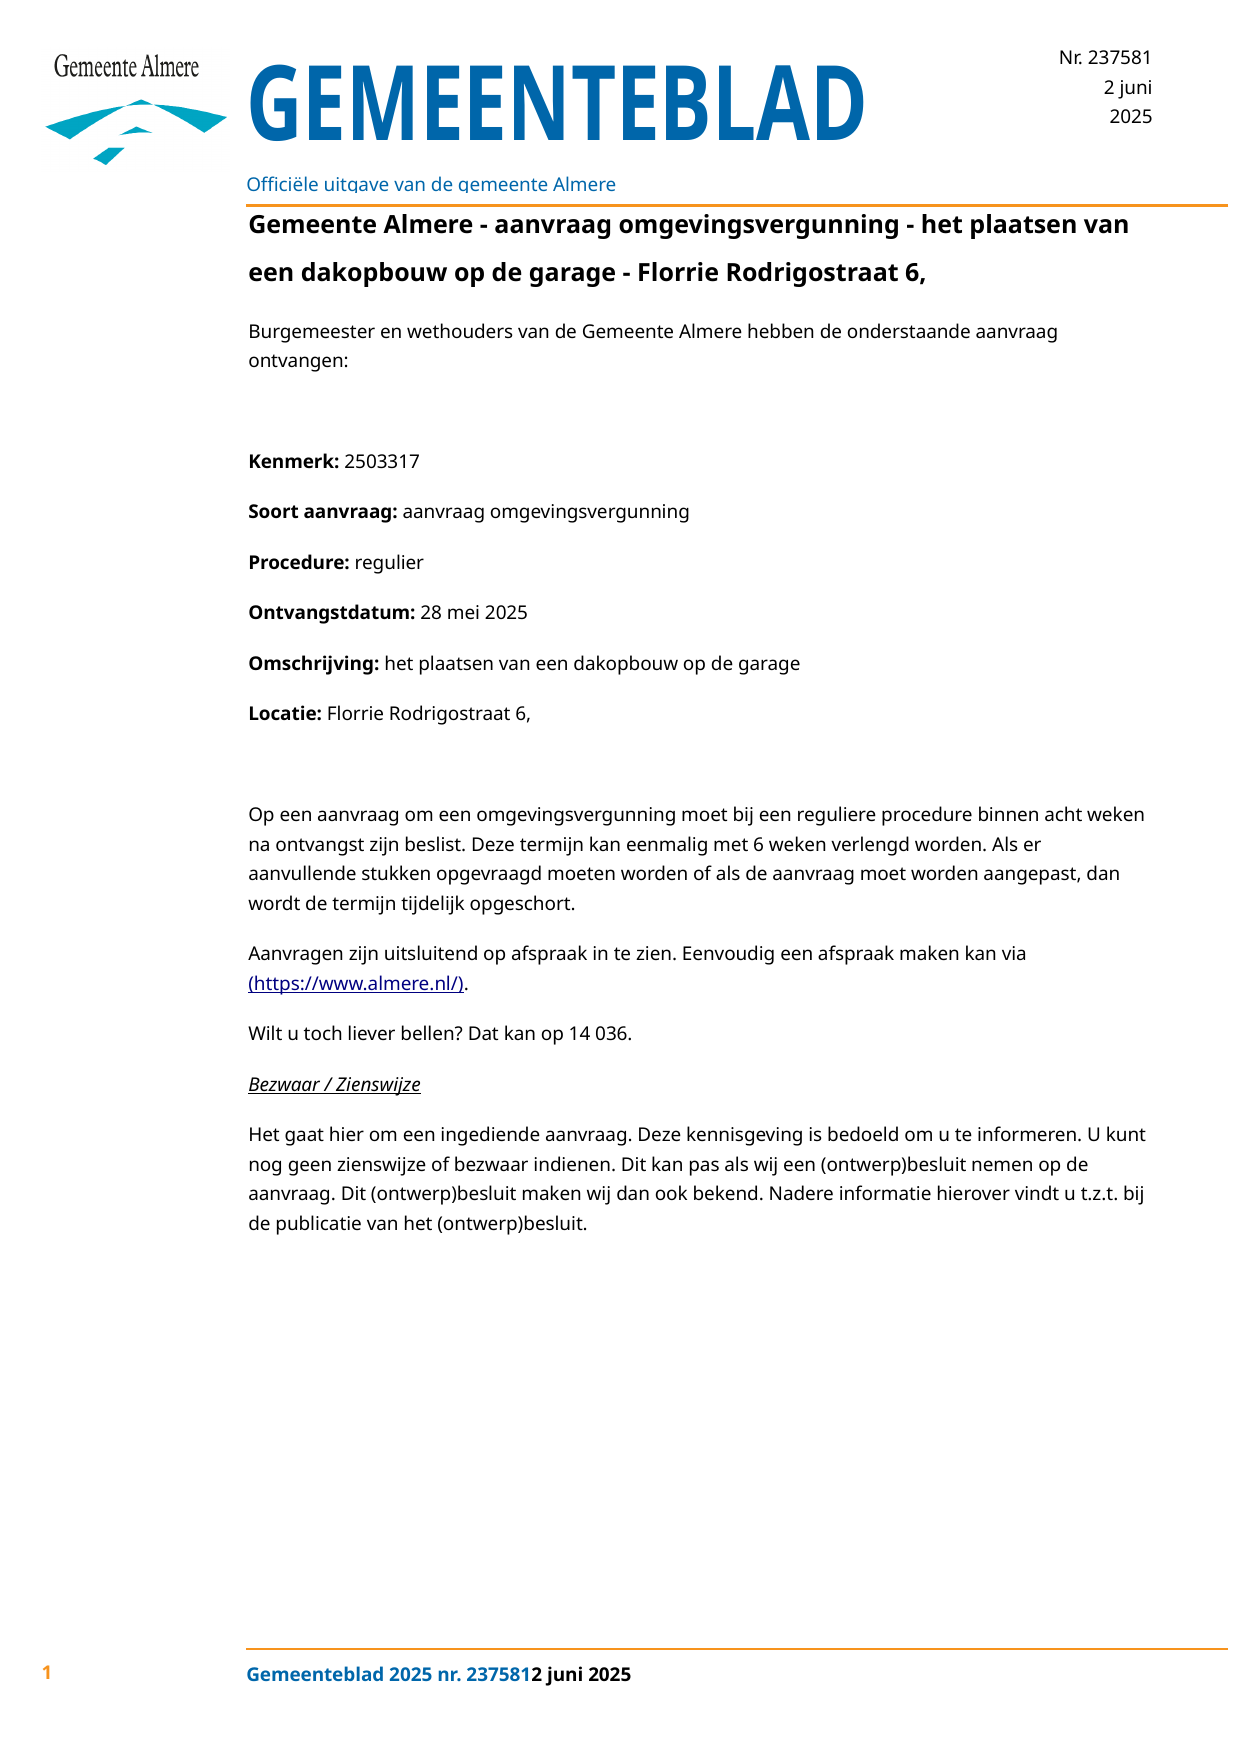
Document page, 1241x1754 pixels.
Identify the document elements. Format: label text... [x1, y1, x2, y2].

text Procedure: regulier [248, 549, 1152, 575]
text Bezwaar / Zienswijze [248, 1071, 1152, 1097]
text Aanvragen zijn uitsluitend op afspraak in te zien. Eenvoudig een afspraak maken kan via (https://www.almere.nl/). [248, 940, 1152, 996]
picture [41, 47, 231, 172]
text Ontvangstdatum: 28 mei 2025 [248, 599, 1152, 625]
text Op een aanvraag om een omgevingsvergunning moet bij een reguliere procedure binnen acht weken na ontvangst zijn beslist. Deze termijn kan eenmalig met 6 weken verlengd worden. Als er aanvullende stukken opgevraagd moeten worden of als de aanvraag moet worden aangepast, dan wordt de termijn tijdelijk opgeschort. [248, 801, 1152, 916]
text Gemeente Almere - aanvraag omgevingsvergunning - het plaatsen van een dakopbouw op de garage - Florrie Rodrigostraat 6, [248, 207, 1152, 288]
text Het gaat hier om een ingediende aanvraag. Deze kennisgeving is bedoeld om u te informeren. U kunt nog geen zienswijze of bezwaar indienen. Dit kan pas als wij een (ontwerp)besluit nemen op de aanvraag. Dit (ontwerp)besluit maken wij dan ook bekend. Nadere informatie hierover vindt u t.z.t. bij de publicatie van het (ontwerp)besluit. [248, 1121, 1152, 1236]
text Locatie: Florrie Rodrigostraat 6, [248, 700, 1152, 726]
text Kenmerk: 2503317 [248, 448, 1152, 474]
text Wilt u toch liever bellen? Dat kan op 14 036. [248, 1020, 1152, 1046]
text Soort aanvraag: aanvraag omgevingsvergunning [248, 499, 1152, 524]
text Omschrijving: het plaatsen van een dakopbouw op de garage [248, 650, 1152, 676]
text Burgemeester en wethouders van de Gemeente Almere hebben de onderstaande aanvraag ontvangen: [248, 318, 1152, 373]
